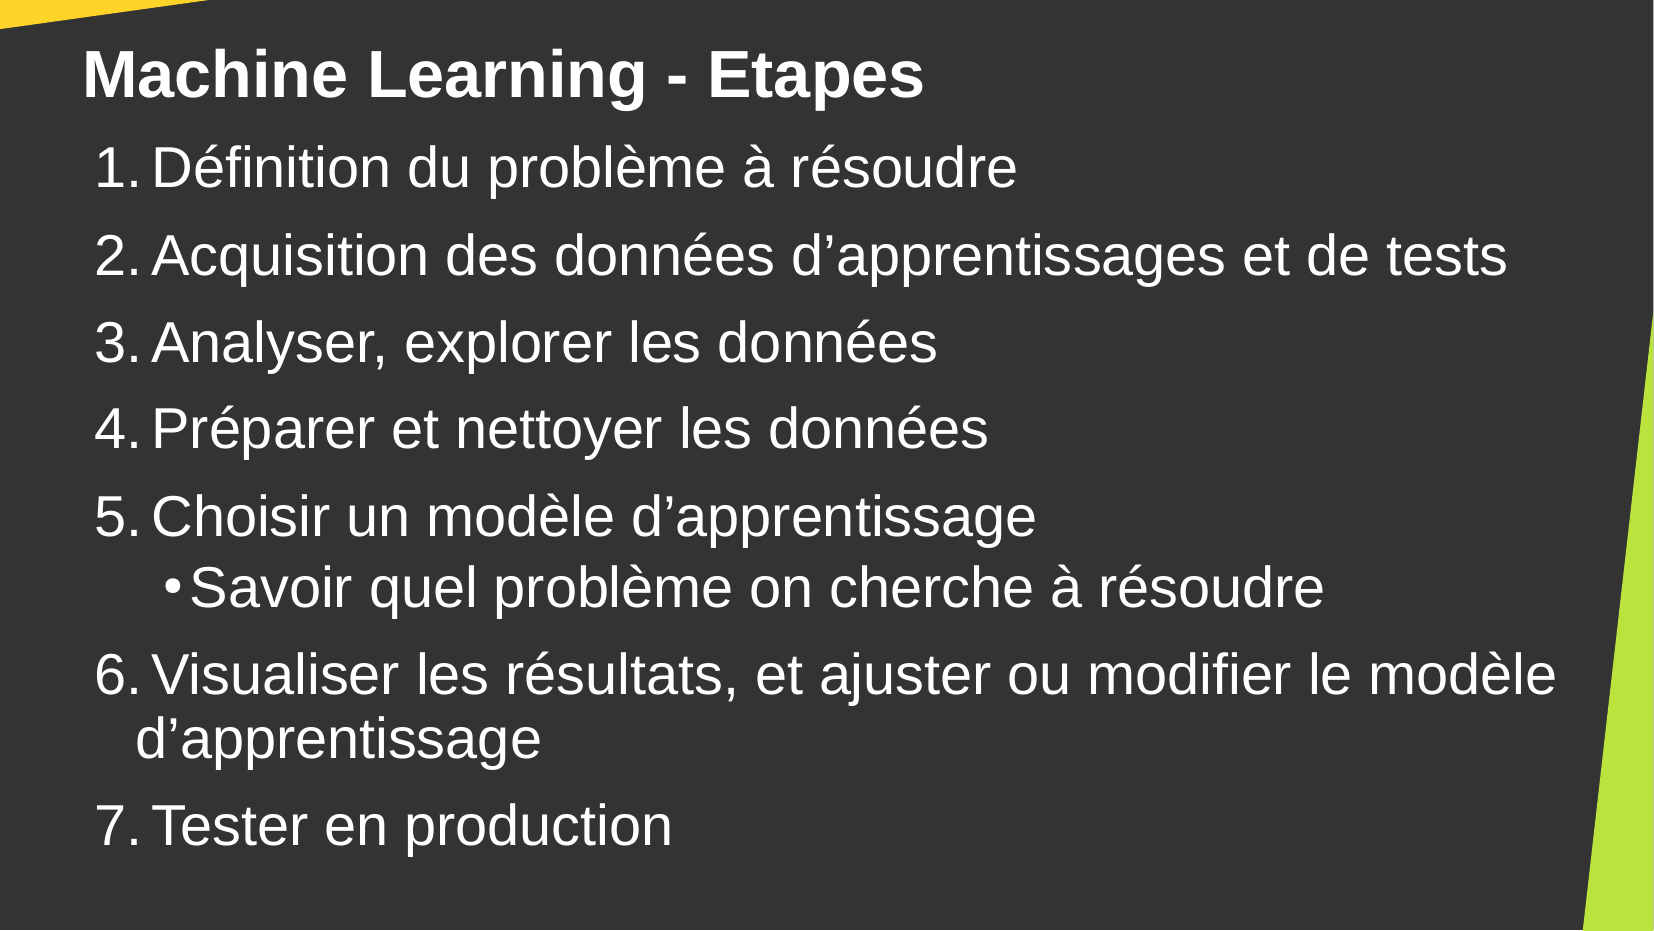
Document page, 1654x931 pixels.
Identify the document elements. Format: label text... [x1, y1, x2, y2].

list Définition du problème à résoudre Acquisition des données d’apprentissages et de tests Analyser, explorer les données Préparer et nettoyer les données Choisir un modèle d’apprentissage Savoir quel problème on cherche à résoudre Visualiser les résultats, et ajuster ou modifier le modèle d’apprentissage Tester en production [80, 135, 1583, 875]
title Machine Learning - Etapes [82, 37, 1571, 115]
text_box [0, 0, 209, 30]
text_box [1582, 305, 1654, 931]
